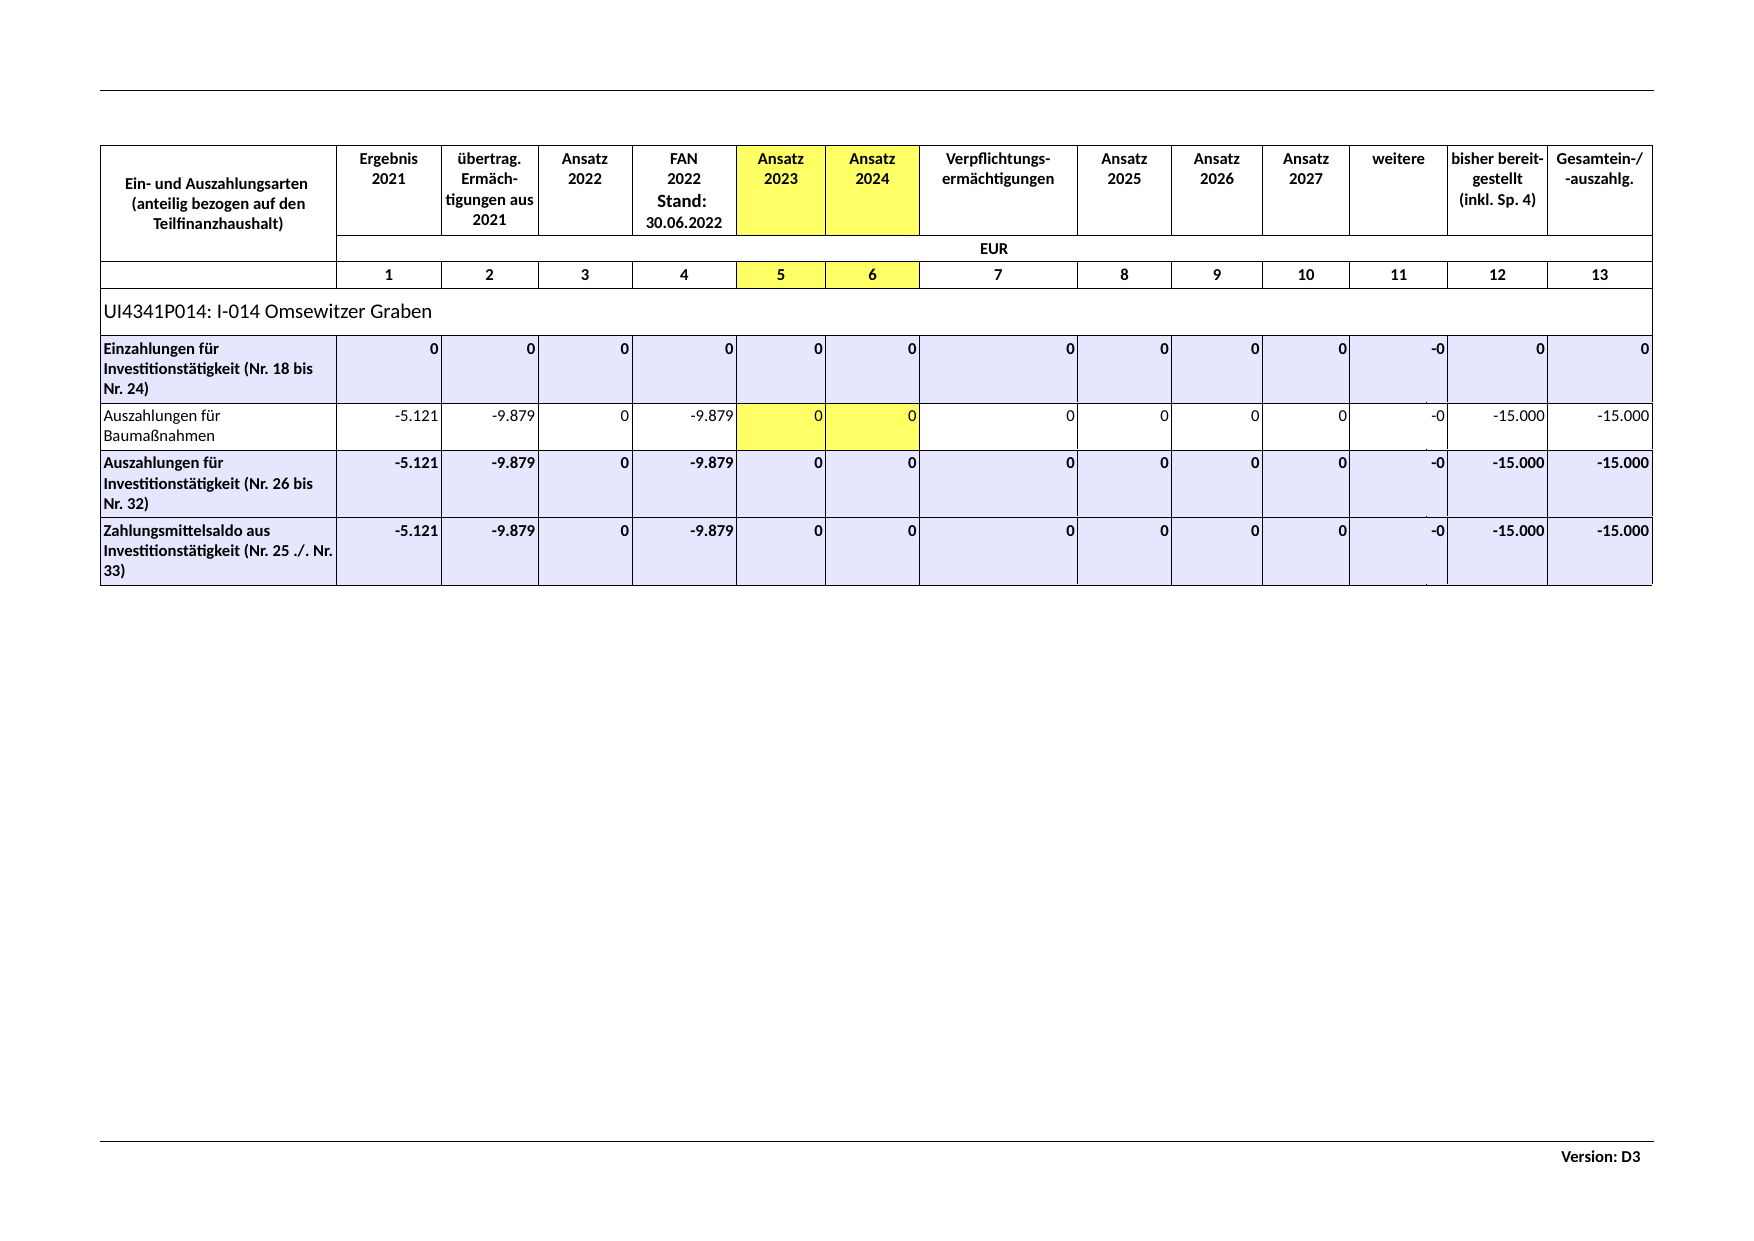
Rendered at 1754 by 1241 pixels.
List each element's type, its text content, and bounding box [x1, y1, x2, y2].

table_cell 0 [920, 404, 1077, 449]
table_cell 0 [539, 336, 632, 402]
table_cell 0 [539, 451, 632, 516]
table_header Gesamtein-/ -auszahlg. [1548, 146, 1652, 235]
table_cell 2 [442, 262, 538, 288]
table_header Ansatz 2025 [1078, 146, 1171, 235]
table_cell 0 [1078, 404, 1171, 449]
table_header FAN 2022 Stand: 30.06.2022 [633, 146, 736, 235]
table_cell Auszahlungen für Investitionstätigkeit (Nr. 26 bis Nr. 32) [101, 451, 336, 516]
table_header bisher bereit-gestellt (inkl. Sp. 4) [1448, 146, 1547, 235]
table_cell 0 [539, 404, 632, 449]
table_cell 0 [826, 518, 919, 584]
table_cell 0 [920, 451, 1077, 516]
table_cell 0 [1263, 336, 1349, 402]
table_header Ansatz 2024 [826, 146, 919, 235]
table_cell -9.879 [442, 404, 538, 449]
table_cell 0 [826, 404, 919, 449]
table_cell [101, 262, 336, 288]
table_header Ansatz 2027 [1263, 146, 1349, 235]
table_cell -15.000 [1448, 518, 1547, 584]
table_header Ansatz 2023 [737, 146, 825, 235]
table_cell -0 [1350, 451, 1447, 516]
table_cell 0 [442, 336, 538, 402]
table_cell 0 [1078, 336, 1171, 402]
table_cell Einzahlungen für Investitionstätigkeit (Nr. 18 bis Nr. 24) [101, 336, 336, 402]
table_cell 13 [1548, 262, 1652, 288]
table_cell -15.000 [1548, 404, 1652, 449]
table_cell 12 [1448, 262, 1547, 288]
table_cell -5.121 [337, 518, 441, 584]
table_cell -5.121 [337, 451, 441, 516]
table_cell 0 [1548, 336, 1652, 402]
table_header Verpflichtungs-ermächtigungen [920, 146, 1077, 235]
table_header weitere [1350, 146, 1447, 235]
table_cell 0 [1448, 336, 1547, 402]
table_header Ein- und Auszahlungsarten (anteilig bezogen auf den Teilfinanzhaushalt) [101, 146, 336, 261]
table_cell 11 [1350, 262, 1447, 288]
table_cell 10 [1263, 262, 1349, 288]
table_cell Zahlungsmittelsaldo aus Investitionstätigkeit (Nr. 25 ./. Nr. 33) [101, 518, 336, 584]
table_cell 0 [1172, 518, 1262, 584]
table_cell 0 [826, 336, 919, 402]
table_cell 0 [737, 451, 825, 516]
table_cell 0 [1263, 518, 1349, 584]
table_cell 4 [633, 262, 736, 288]
table_cell -15.000 [1548, 518, 1652, 584]
table_cell -0 [1350, 336, 1447, 402]
table_cell -9.879 [633, 518, 736, 584]
table_cell 1 [337, 262, 441, 288]
table_cell Auszahlungen für Baumaßnahmen [101, 404, 336, 449]
table_cell 0 [737, 336, 825, 402]
table_cell 5 [737, 262, 825, 288]
table_cell -15.000 [1448, 451, 1547, 516]
table_cell 0 [337, 336, 441, 402]
table_cell -15.000 [1548, 451, 1652, 516]
table_cell -9.879 [442, 518, 538, 584]
table_cell 3 [539, 262, 632, 288]
table_cell 9 [1172, 262, 1262, 288]
table_header übertrag. Ermäch-tigungen aus 2021 [442, 146, 538, 235]
table_cell 0 [1172, 404, 1262, 449]
table_cell 0 [1263, 451, 1349, 516]
table_cell 8 [1078, 262, 1171, 288]
table_cell 0 [1078, 518, 1171, 584]
table_cell 0 [539, 518, 632, 584]
table_cell EUR [337, 236, 1652, 261]
table_cell -9.879 [442, 451, 538, 516]
table_cell -0 [1350, 518, 1447, 584]
table_cell -5.121 [337, 404, 441, 449]
table_cell 0 [1172, 336, 1262, 402]
table_cell 6 [826, 262, 919, 288]
table_cell 0 [1172, 451, 1262, 516]
table_cell 0 [737, 404, 825, 449]
table_cell 0 [633, 336, 736, 402]
table_cell 0 [1263, 404, 1349, 449]
table_cell -0 [1350, 404, 1447, 449]
table_cell 0 [920, 336, 1077, 402]
table_cell -9.879 [633, 451, 736, 516]
table_cell 0 [920, 518, 1077, 584]
table_cell -9.879 [633, 404, 736, 449]
table_cell -15.000 [1448, 404, 1547, 449]
table_cell 0 [737, 518, 825, 584]
table_header Ergebnis 2021 [337, 146, 441, 235]
table_header Ansatz 2026 [1172, 146, 1262, 235]
table_cell 0 [1078, 451, 1171, 516]
table_cell UI4341P014: I-014 Omsewitzer Graben [101, 289, 1652, 335]
table_header Ansatz 2022 [539, 146, 632, 235]
table_cell 7 [920, 262, 1077, 288]
table_cell 0 [826, 451, 919, 516]
